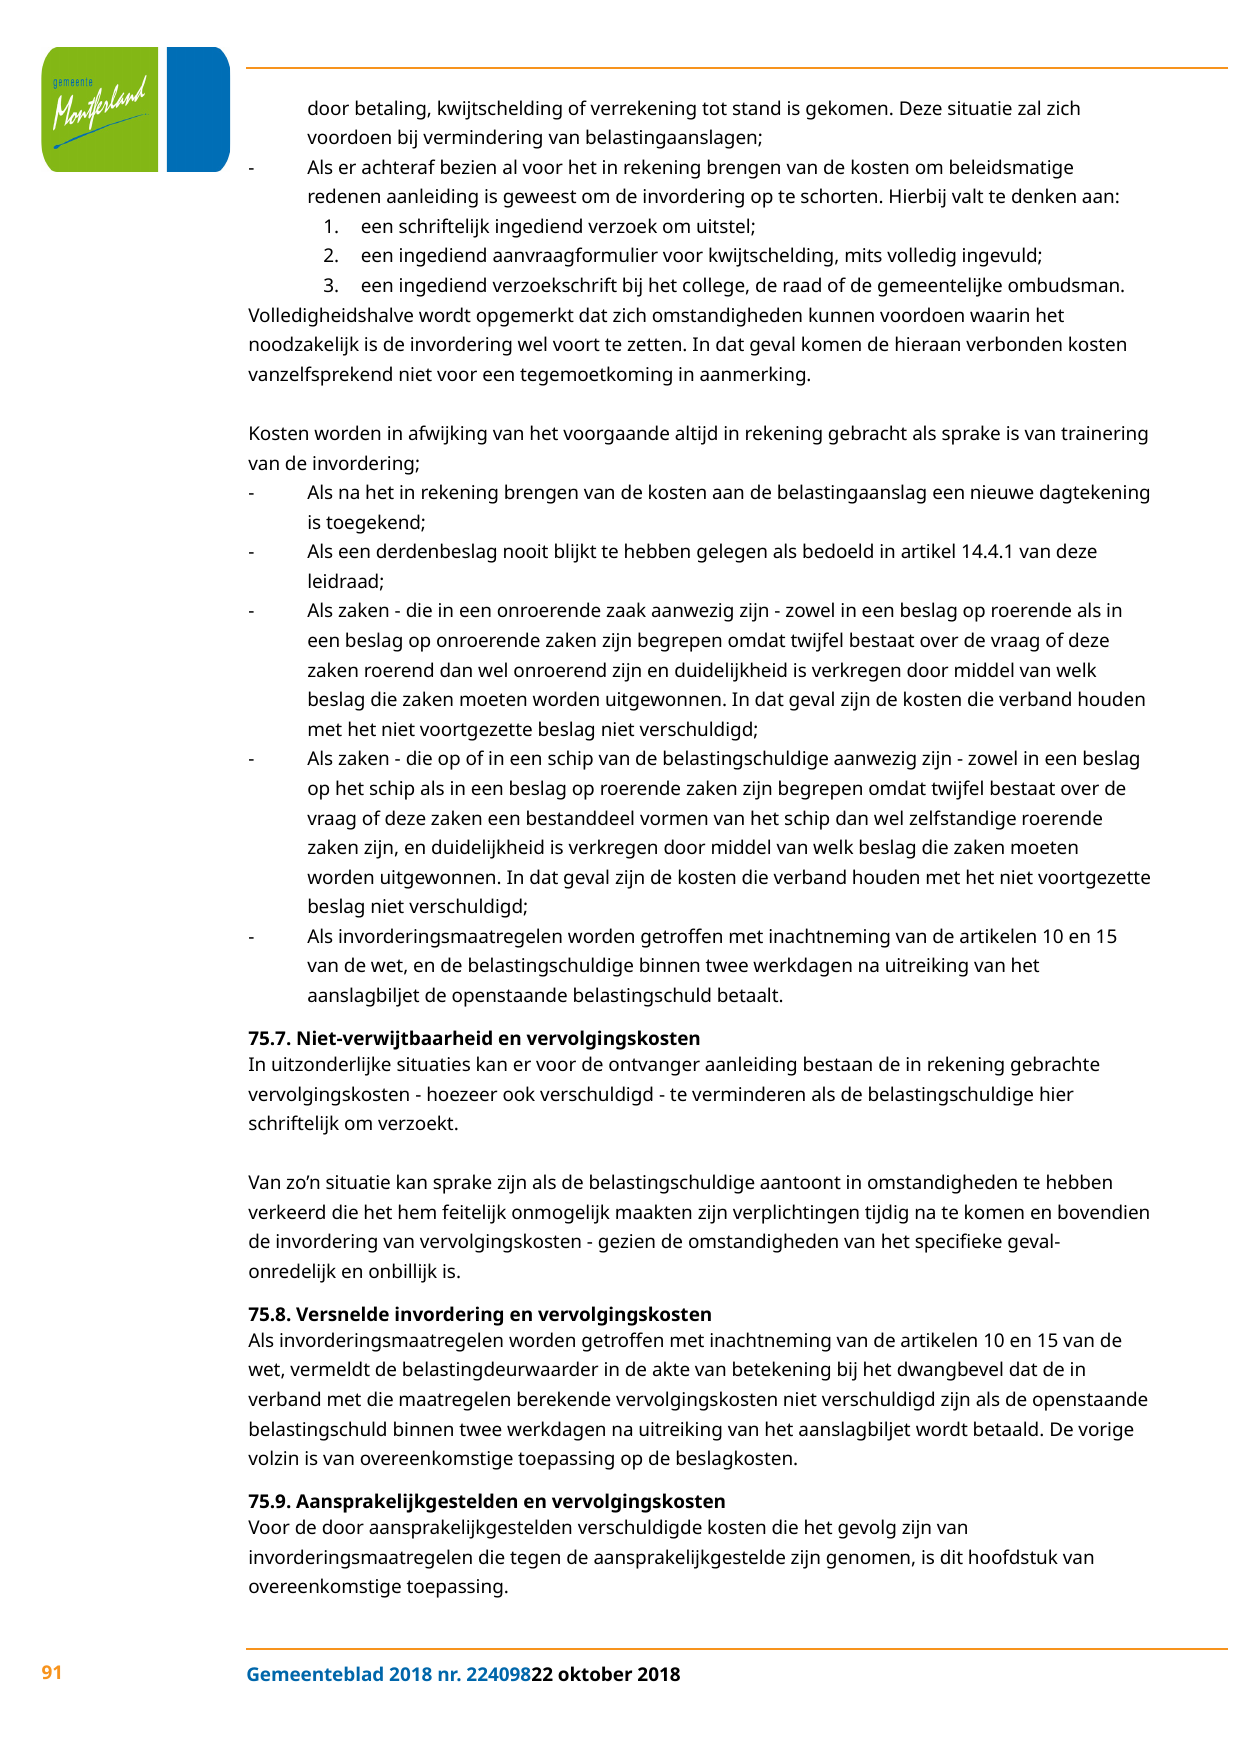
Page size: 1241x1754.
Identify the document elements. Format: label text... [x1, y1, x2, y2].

list een ingediend verzoekschrift bij het college, de raad of de gemeentelijke ombudsman. [323, 272, 1152, 298]
list Als zaken - die op of in een schip van de belastingschuldige aanwezig zijn - zowel in een beslag op het schip als in een beslag op roerende zaken zijn begrepen omdat twijfel bestaat over de vraag of deze zaken een bestanddeel vormen van het schip dan wel zelfstandige roerende zaken zijn, en duidelijkheid is verkregen door middel van welk beslag die zaken moeten worden uitgewonnen. In dat geval zijn de kosten die verband houden met het niet voortgezette beslag niet verschuldigd; [248, 746, 1152, 919]
text 75.8. Versnelde invordering en vervolgingskosten [248, 1301, 1152, 1327]
text Volledigheidshalve wordt opgemerkt dat zich omstandigheden kunnen voordoen waarin het noodzakelijk is de invordering wel voort te zetten. In dat geval komen de hieraan verbonden kosten vanzelfsprekend niet voor een tegemoetkoming in aanmerking. [248, 302, 1152, 387]
text In uitzonderlijke situaties kan er voor de ontvanger aanleiding bestaan de in rekening gebrachte vervolgingskosten - hoezeer ook verschuldigd - te verminderen als de belastingschuldige hier schriftelijk om verzoekt. [248, 1051, 1152, 1136]
list een schriftelijk ingediend verzoek om uitstel; [323, 213, 1152, 239]
text Kosten worden in afwijking van het voorgaande altijd in rekening gebracht als sprake is van trainering van de invordering; [248, 420, 1152, 476]
text 75.9. Aansprakelijkgestelden en vervolgingskosten [248, 1488, 1152, 1514]
picture [41, 47, 231, 172]
list Als er achteraf bezien al voor het in rekening brengen van de kosten om beleidsmatige redenen aanleiding is geweest om de invordering op te schorten. Hierbij valt te denken aan: [248, 154, 1152, 209]
list een ingediend aanvraagformulier voor kwijtschelding, mits volledig ingevuld; [323, 243, 1152, 268]
text Als invorderingsmaatregelen worden getroffen met inachtneming van de artikelen 10 en 15 van de wet, vermeldt de belastingdeurwaarder in de akte van betekening bij het dwangbevel dat de in verband met die maatregelen berekende vervolgingskosten niet verschuldigd zijn als de openstaande belastingschuld binnen twee werkdagen na uitreiking van het aanslagbiljet wordt betaald. De vorige volzin is van overeenkomstige toepassing op de beslagkosten. [248, 1327, 1152, 1471]
list Als invorderingsmaatregelen worden getroffen met inachtneming van de artikelen 10 en 15 van de wet, en de belastingschuldige binnen twee werkdagen na uitreiking van het aanslagbiljet de openstaande belastingschuld betaalt. [248, 923, 1152, 1008]
text 75.7. Niet-verwijtbaarheid en vervolgingskosten [248, 1025, 1152, 1051]
list Als een derdenbeslag nooit blijkt te hebben gelegen als bedoeld in artikel 14.4.1 van deze leidraad; [248, 538, 1152, 594]
text Voor de door aansprakelijkgestelden verschuldigde kosten die het gevolg zijn van invorderingsmaatregelen die tegen de aansprakelijkgestelde zijn genomen, is dit hoofdstuk van overeenkomstige toepassing. [248, 1514, 1152, 1599]
list door betaling, kwijtschelding of verrekening tot stand is gekomen. Deze situatie zal zich voordoen bij vermindering van belastingaanslagen; [248, 95, 1152, 150]
list Als zaken - die in een onroerende zaak aanwezig zijn - zowel in een beslag op roerende als in een beslag op onroerende zaken zijn begrepen omdat twijfel bestaat over de vraag of deze zaken roerend dan wel onroerend zijn en duidelijkheid is verkregen door middel van welk beslag die zaken moeten worden uitgewonnen. In dat geval zijn de kosten die verband houden met het niet voortgezette beslag niet verschuldigd; [248, 598, 1152, 742]
list Als na het in rekening brengen van de kosten aan de belastingaanslag een nieuwe dagtekening is toegekend; [248, 479, 1152, 535]
text Van zo’n situatie kan sprake zijn als de belastingschuldige aantoont in omstandigheden te hebben verkeerd die het hem feitelijk onmogelijk maakten zijn verplichtingen tijdig na te komen en bovendien de invordering van vervolgingskosten - gezien de omstandigheden van het specifieke geval- onredelijk en onbillijk is. [248, 1169, 1152, 1284]
